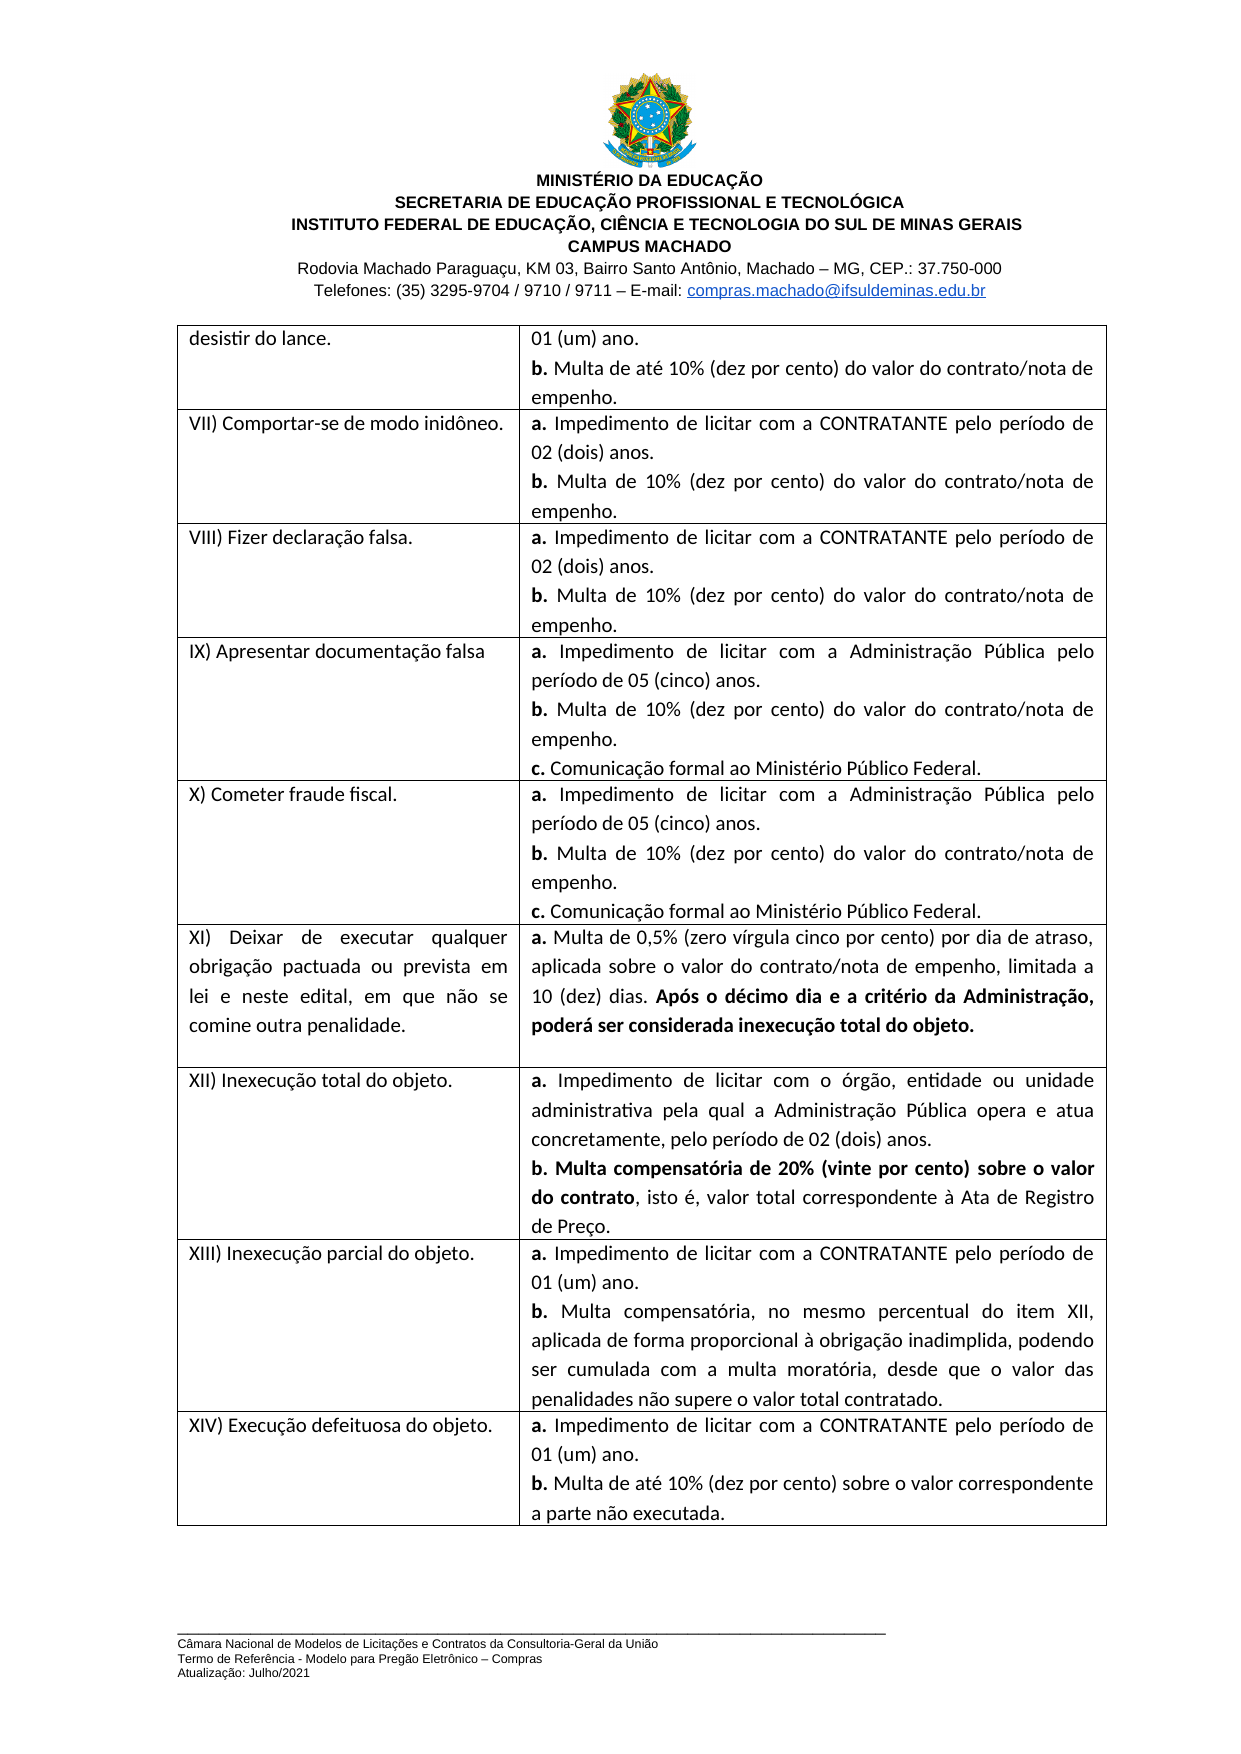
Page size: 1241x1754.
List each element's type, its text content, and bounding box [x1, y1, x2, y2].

table_cell X) Cometer fraude fiscal. [178, 781, 519, 923]
table_cell a. Multa de 0,5% (zero vírgula cinco por cento) por dia de atraso, aplicada sobre o valor do contrato/nota de empenho, limitada a 10 (dez) dias. Após o décimo dia e a critério da Administração, poderá ser considerada inexecução total do objeto. [520, 925, 1106, 1067]
table_cell a. Impedimento de licitar com a CONTRATANTE pelo período de 02 (dois) anos. b. Multa de 10% (dez por cento) do valor do contrato/nota de empenho. [520, 410, 1106, 523]
table_cell a. Impedimento de licitar com a CONTRATANTE pelo período de 02 (dois) anos. b. Multa de 10% (dez por cento) do valor do contrato/nota de empenho. [520, 524, 1106, 637]
picture [669, 149, 680, 155]
table_cell a. Impedimento de licitar com a CONTRATANTE pelo período de 01 (um) ano. b. Multa de até 10% (dez por cento) sobre o valor correspondente a parte não executada. [520, 1412, 1106, 1525]
table_cell XIII) Inexecução parcial do objeto. [178, 1240, 519, 1411]
table_cell a. Impedimento de licitar com o órgão, entidade ou unidade administrativa pela qual a Administração Pública opera e atua concretamente, pelo período de 02 (dois) anos. b. Multa compensatória de 20% (vinte por cento) sobre o valor do contrato, isto é, valor total correspondente à Ata de Registro de Preço. [520, 1068, 1106, 1239]
table_cell XIV) Execução defeituosa do objeto. [178, 1412, 519, 1525]
table_cell a. Impedimento de licitar com a Administração Pública pelo período de 05 (cinco) anos. b. Multa de 10% (dez por cento) do valor do contrato/nota de empenho. c. Comunicação formal ao Ministério Público Federal. [520, 781, 1106, 923]
table_cell desistir do lance. [178, 326, 519, 409]
picture [603, 73, 697, 168]
table_cell IX) Apresentar documentação falsa [178, 638, 519, 780]
table_cell XII) Inexecução total do objeto. [178, 1068, 519, 1239]
table_cell VIII) Fizer declaração falsa. [178, 524, 519, 637]
picture [643, 163, 658, 168]
table_cell VII) Comportar-se de modo inidôneo. [178, 410, 519, 523]
table_cell a. Impedimento de licitar com a CONTRATANTE pelo período de 01 (um) ano. b. Multa compensatória, no mesmo percentual do item XII, aplicada de forma proporcional à obrigação inadimplida, podendo ser cumulada com a multa moratória, desde que o valor das penalidades não supere o valor total contratado. [520, 1240, 1106, 1411]
table_cell XI) Deixar de executar qualquer obrigação pactuada ou prevista em lei e neste edital, em que não se comine outra penalidade. [178, 925, 519, 1067]
table_cell a. Impedimento de licitar com a Administração Pública pelo período de 05 (cinco) anos. b. Multa de 10% (dez por cento) do valor do contrato/nota de empenho. c. Comunicação formal ao Ministério Público Federal. [520, 638, 1106, 780]
table_cell 01 (um) ano. b. Multa de até 10% (dez por cento) do valor do contrato/nota de empenho. [520, 326, 1106, 409]
